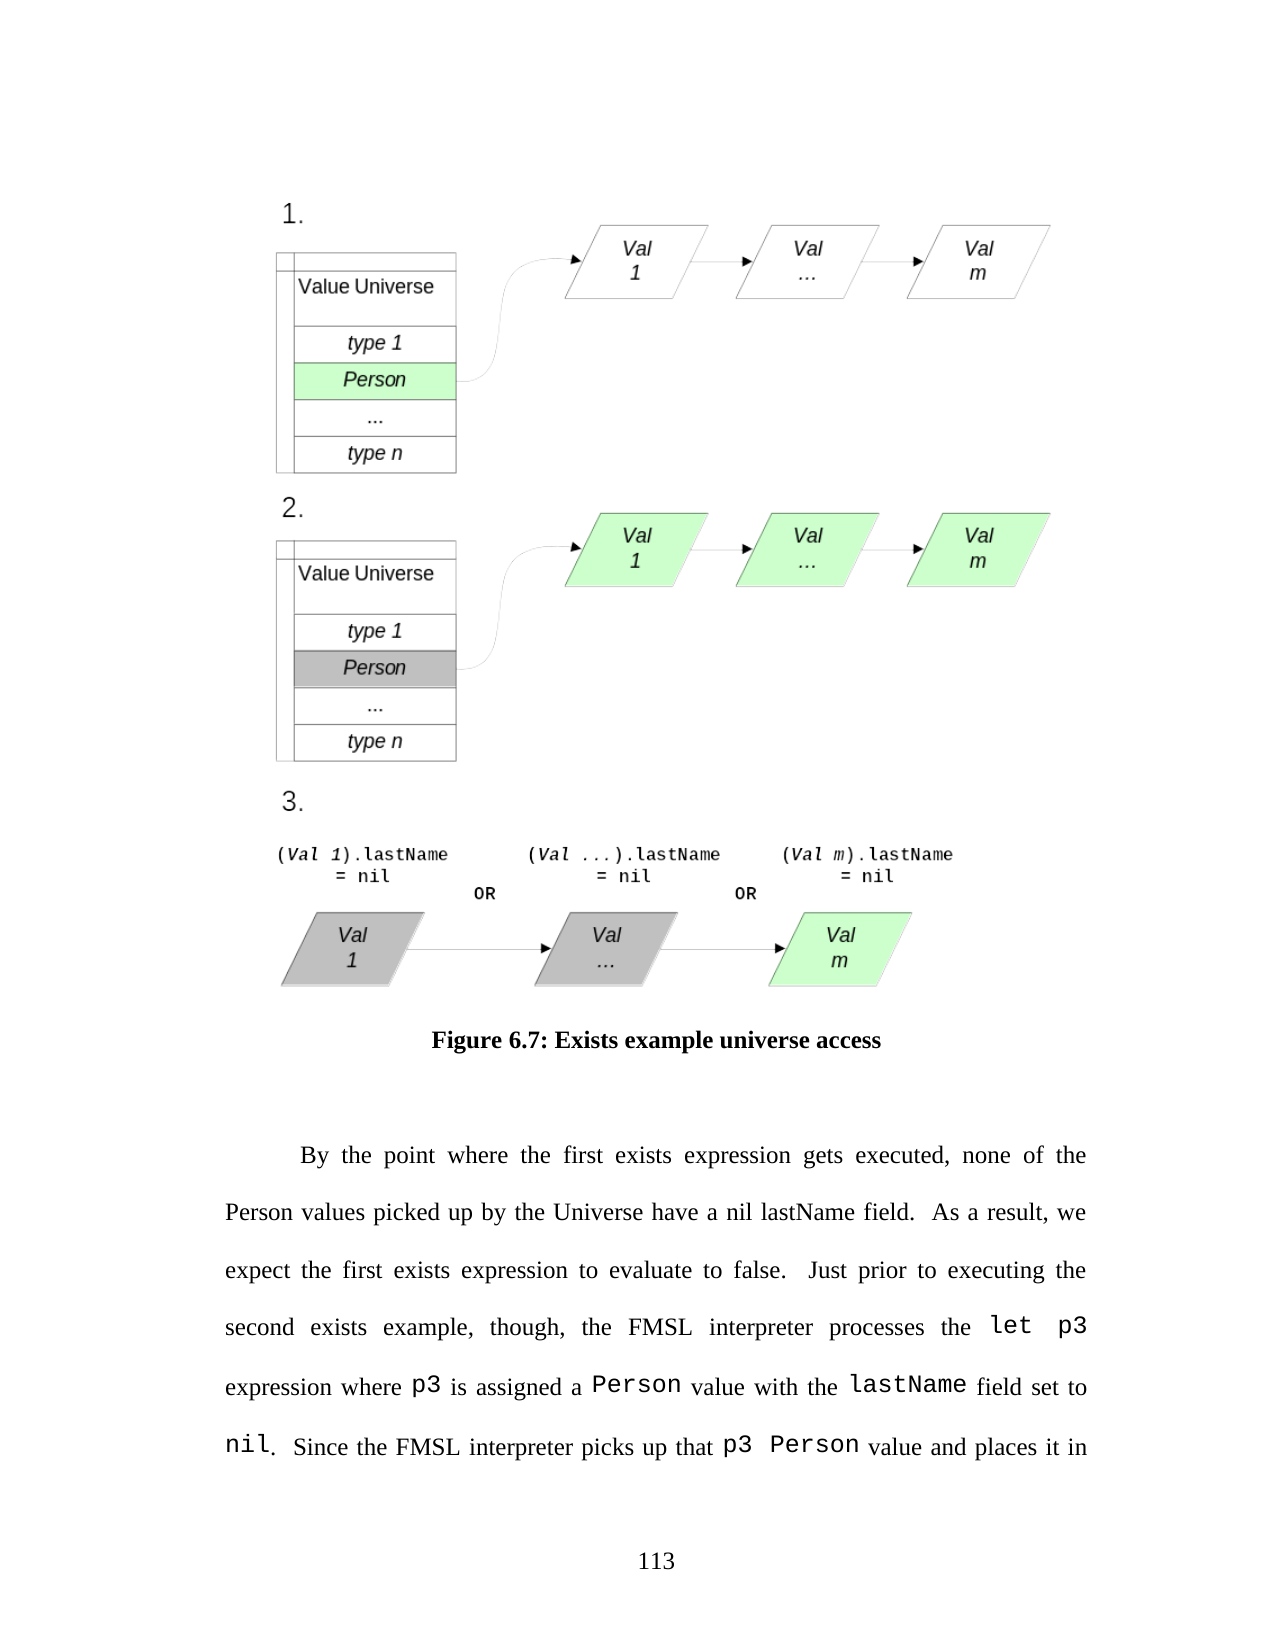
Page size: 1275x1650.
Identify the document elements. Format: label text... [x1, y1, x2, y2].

text Figure 6.7: Exists example universe access [225, 1025, 1087, 1054]
text By the point where the first exists expression gets executed, none of the Person values picked up by the Universe have a nil lastName field. As a result, we expect the first exists expression to evaluate to false. Just prior to executing the second exists example, though, the FMSL interpreter processes the let p3 expression where p3 is assigned a Person value with the lastName field set to nil. Since the FMSL interpreter picks up that p3 Person value and places it in [225, 1140, 1087, 1462]
